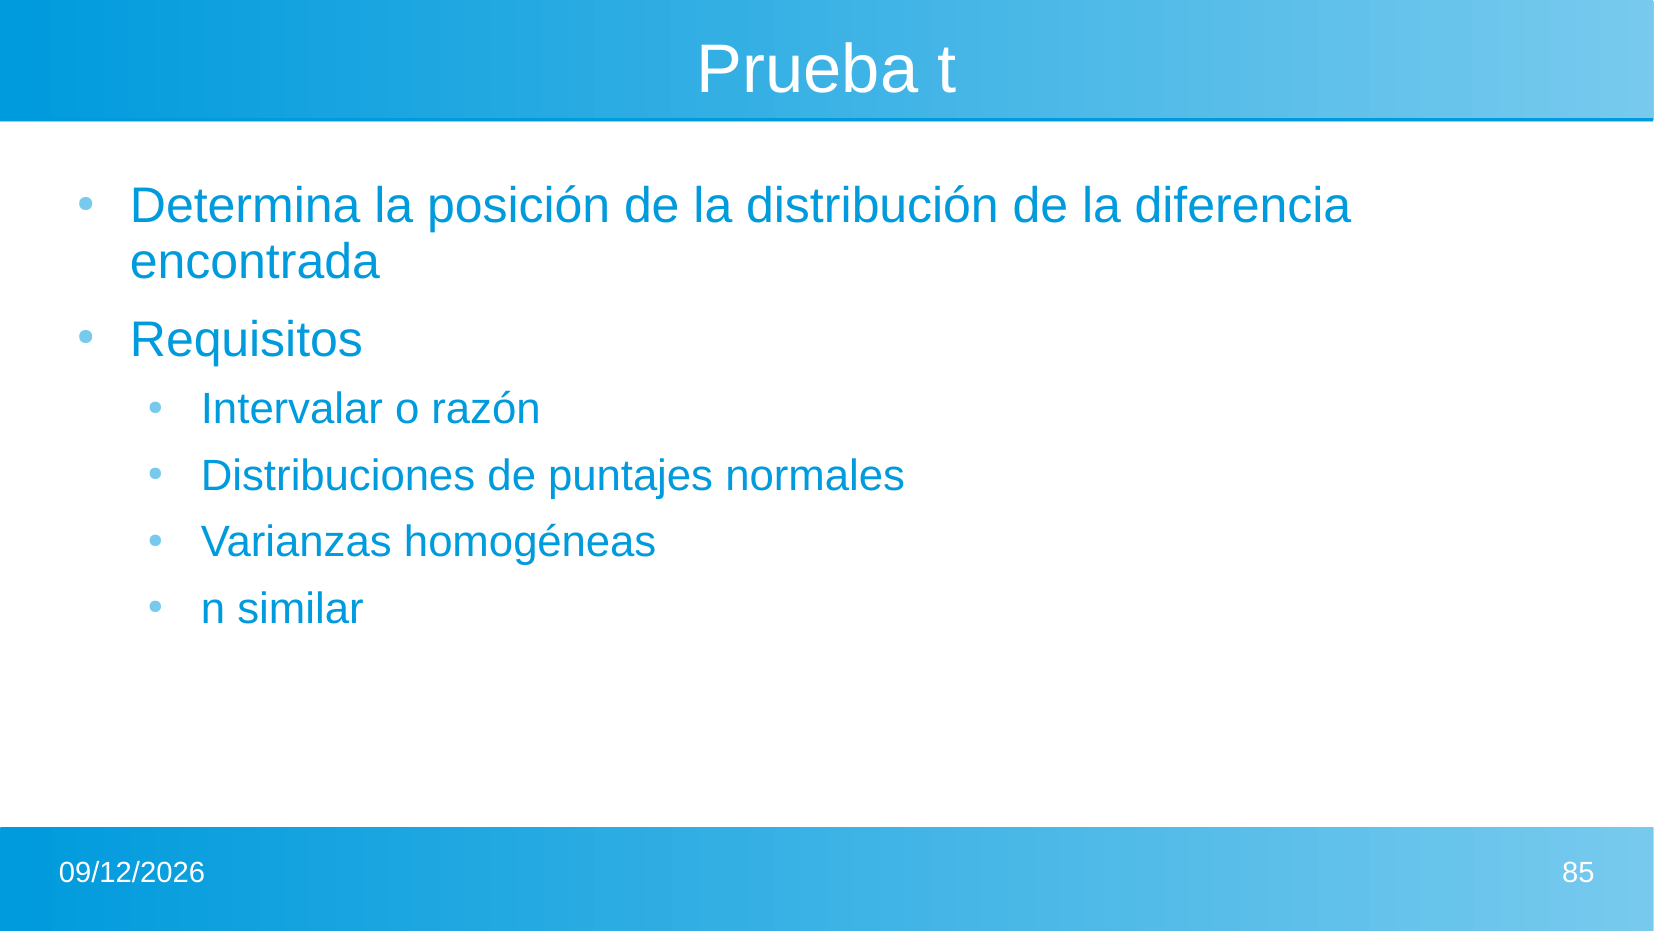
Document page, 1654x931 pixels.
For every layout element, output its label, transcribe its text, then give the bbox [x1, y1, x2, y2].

list Determina la posición de la distribución de la diferencia encontrada Requisitos Intervalar o razón Distribuciones de puntajes normales Varianzas homogéneas n similar [59, 177, 1595, 768]
title Prueba t [59, 29, 1595, 108]
